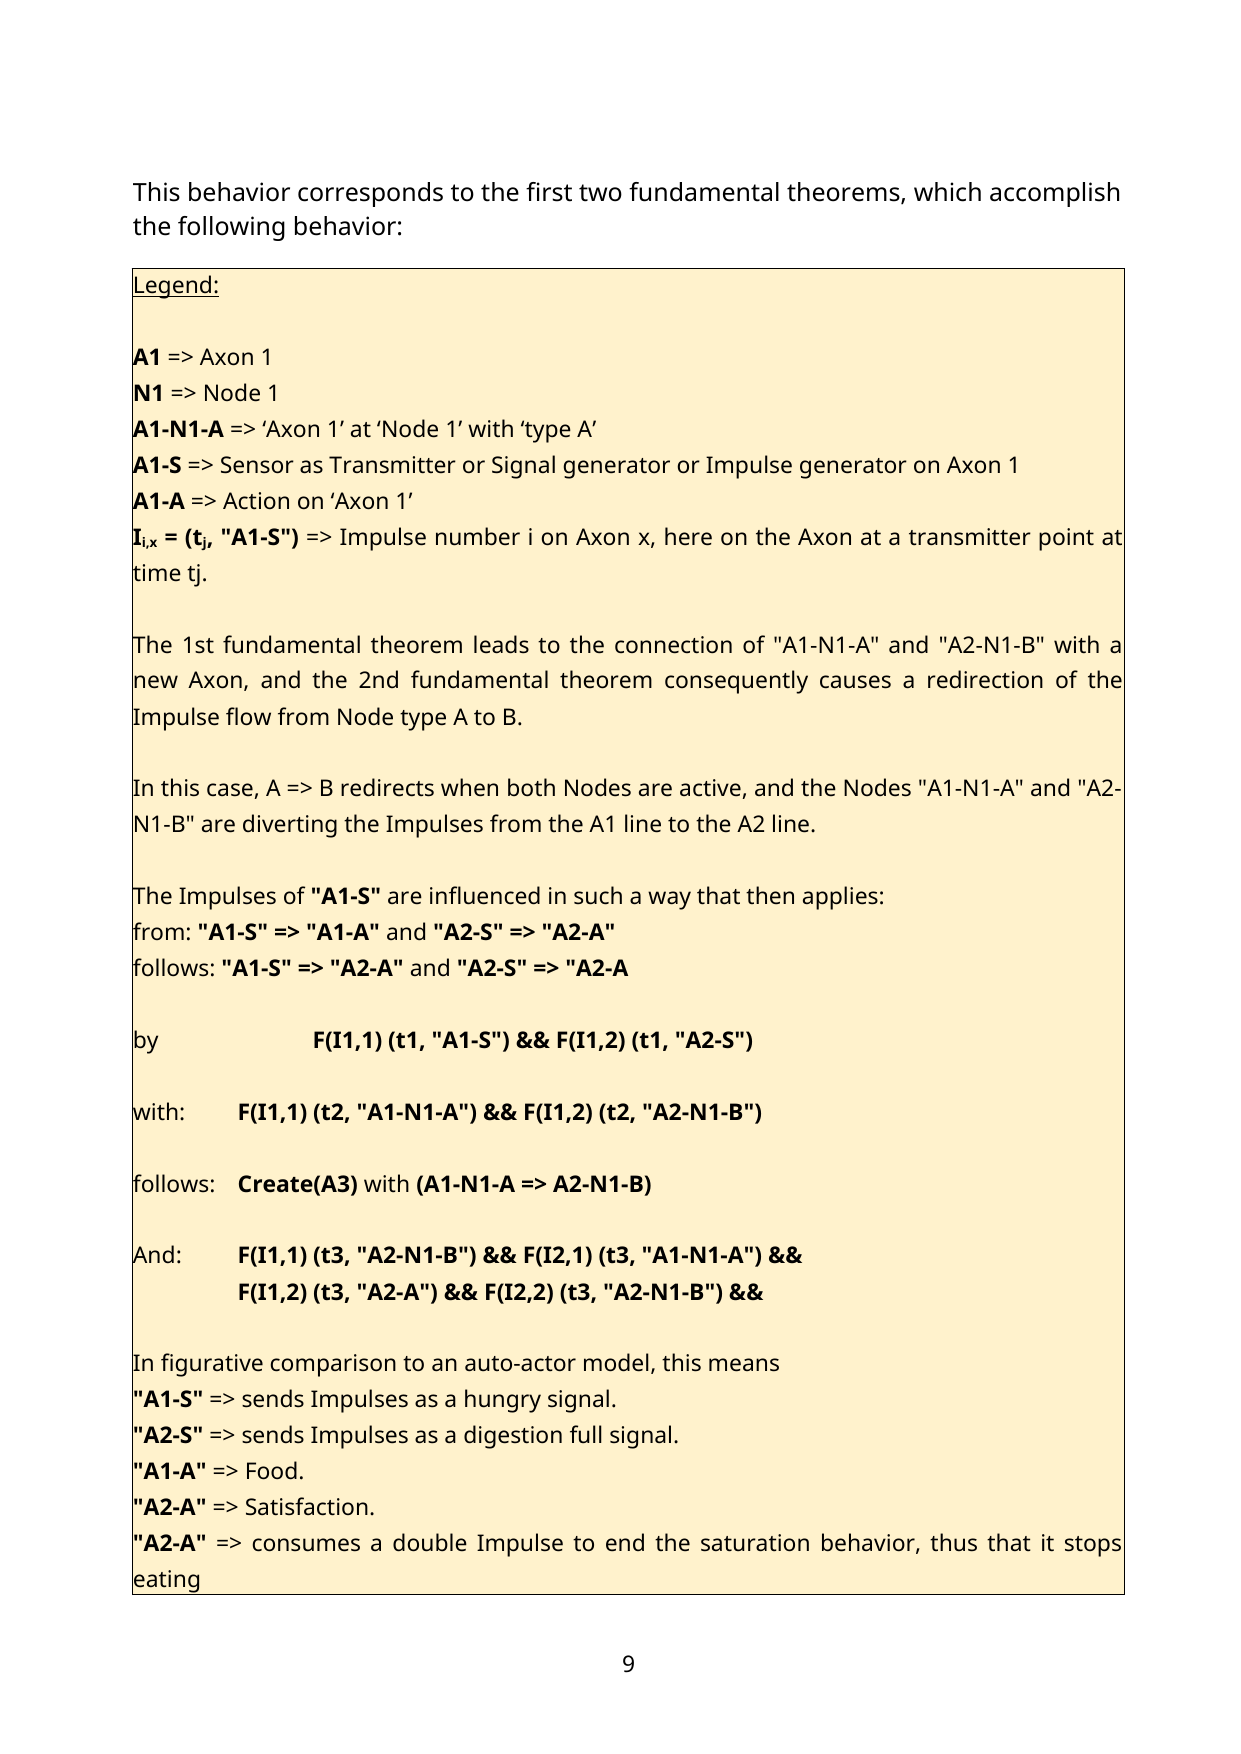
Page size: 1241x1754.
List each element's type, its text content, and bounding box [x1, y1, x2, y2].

text And: F(I1,1) (t3, "A2-N1-B") && F(I2,1) (t3, "A1-N1-A") && [133, 1238, 1124, 1271]
text The 1st fundamental theorem leads to the connection of "A1-N1-A" and "A2-N1-B" with a new Axon, and the 2nd fundamental theorem consequently causes a redirection of the Impulse flow from Node type A to B. [133, 627, 1124, 732]
text The Impulses of "A1-S" are influenced in such a way that then applies: [133, 879, 1124, 911]
text follows: Create(A3) with (A1-N1-A => A2-N1-B) [133, 1167, 1124, 1199]
text A1-S => Sensor as Transmitter or Signal generator or Impulse generator on Axon 1 [133, 448, 1124, 480]
text "A2-A" => Satisfaction. [133, 1490, 1124, 1522]
text F(I1,2) (t3, "A2-A") && F(I2,2) (t3, "A2-N1-B") && [133, 1274, 1124, 1307]
text from: "A1-S" => "A1-A" and "A2-S" => "A2-A" [133, 915, 1124, 947]
text A1 => Axon 1 [133, 340, 1124, 372]
text Ii,x = (tj, "A1-S") => Impulse number i on Axon x, here on the Axon at a transmitter point at time tj. [133, 520, 1124, 588]
text "A1-S" => sends Impulses as a hungry signal. [133, 1382, 1124, 1414]
text N1 => Node 1 [133, 376, 1124, 408]
text with: F(I1,1) (t2, "A1-N1-A") && F(I1,2) (t2, "A2-N1-B") [133, 1095, 1124, 1127]
text In figurative comparison to an auto-actor model, this means [133, 1346, 1124, 1378]
text A1-N1-A => ‘Axon 1’ at ‘Node 1’ with ‘type A’ [133, 412, 1124, 444]
text In this case, A => B redirects when both Nodes are active, and the Nodes "A1-N1-A" and "A2-N1-B" are diverting the Impulses from the A1 line to the A2 line. [133, 771, 1124, 839]
text "A2-A" => consumes a double Impulse to end the saturation behavior, thus that it stops eating [133, 1526, 1124, 1594]
text by F(I1,1) (t1, "A1-S") && F(I1,2) (t1, "A2-S") [133, 1023, 1124, 1055]
text "A1-A" => Food. [133, 1454, 1124, 1486]
text A1-A => Action on ‘Axon 1’ [133, 484, 1124, 516]
text "A2-S" => sends Impulses as a digestion full signal. [133, 1418, 1124, 1450]
text This behavior corresponds to the first two fundamental theorems, which accomplish the following behavior: [133, 175, 1124, 243]
text Legend: [133, 269, 1124, 300]
text follows: "A1-S" => "A2-A" and "A2-S" => "A2-A [133, 951, 1124, 983]
